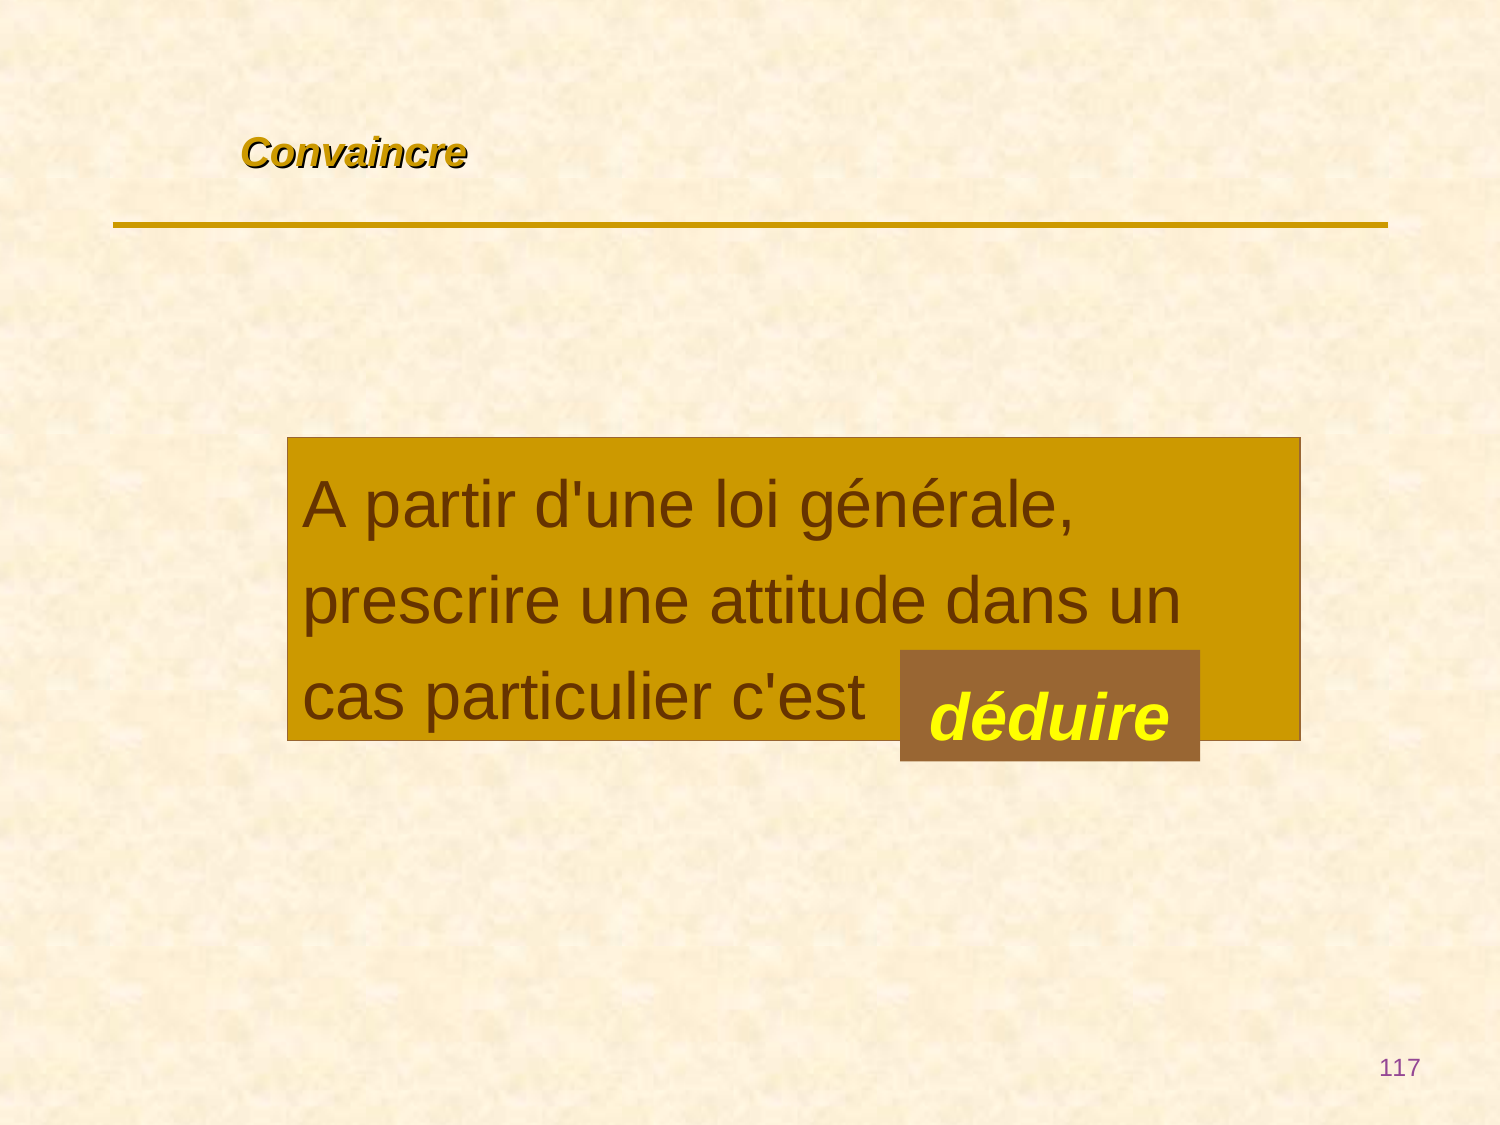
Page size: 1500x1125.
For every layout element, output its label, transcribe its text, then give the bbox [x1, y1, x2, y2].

text_box Convaincre [225, 116, 483, 183]
text_box A partir d'une loi générale, prescrire une attitude dans un cas particulier c'est ... [287, 437, 1300, 741]
text_box déduire [900, 649, 1201, 762]
picture [0, 0, 1500, 1125]
